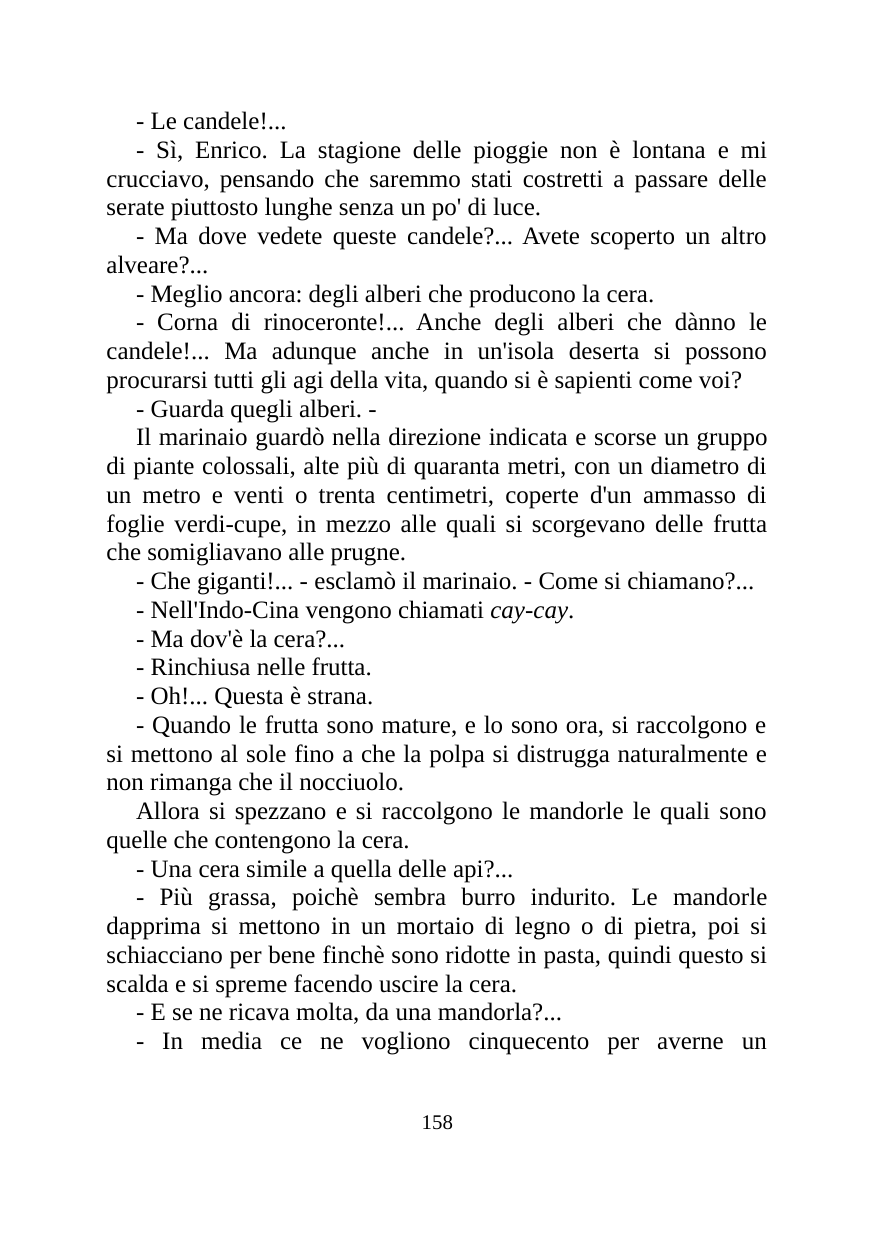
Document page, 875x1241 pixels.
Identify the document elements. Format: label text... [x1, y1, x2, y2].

text - Ma dove vedete queste candele?... Avete scoperto un altro alveare?... [106, 221, 768, 279]
text - Le candele!... [106, 106, 768, 135]
text Il marinaio guardò nella direzione indicata e scorse un gruppo di piante colossali, alte più di quaranta metri, con un diametro di un metro e venti o trenta centimetri, coperte d'un ammasso di foglie verdi-cupe, in mezzo alle quali si scorgevano delle frutta che somigliavano alle prugne. [106, 422, 768, 566]
text - Più grassa, poichè sembra burro indurito. Le mandorle dapprima si mettono in un mortaio di legno o di pietra, poi si schiacciano per bene finchè sono ridotte in pasta, quindi questo si scalda e si spreme facendo uscire la cera. [106, 882, 768, 997]
text - Corna di rinoceronte!... Anche degli alberi che dànno le candele!... Ma adunque anche in un'isola deserta si possono procurarsi tutti gli agi della vita, quando si è sapienti come voi? [106, 307, 768, 394]
text - Rinchiusa nelle frutta. [106, 652, 768, 681]
text - In media ce ne vogliono cinquecento per averne un [106, 1026, 768, 1055]
text Allora si spezzano e si raccolgono le mandorle le quali sono quelle che contengono la cera. [106, 796, 768, 854]
text - Oh!... Questa è strana. [106, 681, 768, 710]
text - Guarda quegli alberi. - [106, 394, 768, 422]
text - Quando le frutta sono mature, e lo sono ora, si raccolgono e si mettono al sole fino a che la polpa si distrugga naturalmente e non rimanga che il nocciuolo. [106, 710, 768, 796]
text - Nell'Indo-Cina vengono chiamati cay-cay. [106, 595, 768, 624]
text - Che giganti!... - esclamò il marinaio. - Come si chiamano?... [106, 566, 768, 595]
text - Una cera simile a quella delle api?... [106, 854, 768, 882]
text - Meglio ancora: degli alberi che producono la cera. [106, 279, 768, 307]
text - Sì, Enrico. La stagione delle pioggie non è lontana e mi crucciavo, pensando che saremmo stati costretti a passare delle serate piuttosto lunghe senza un po' di luce. [106, 135, 768, 221]
text - Ma dov'è la cera?... [106, 624, 768, 652]
text - E se ne ricava molta, da una mandorla?... [106, 997, 768, 1026]
